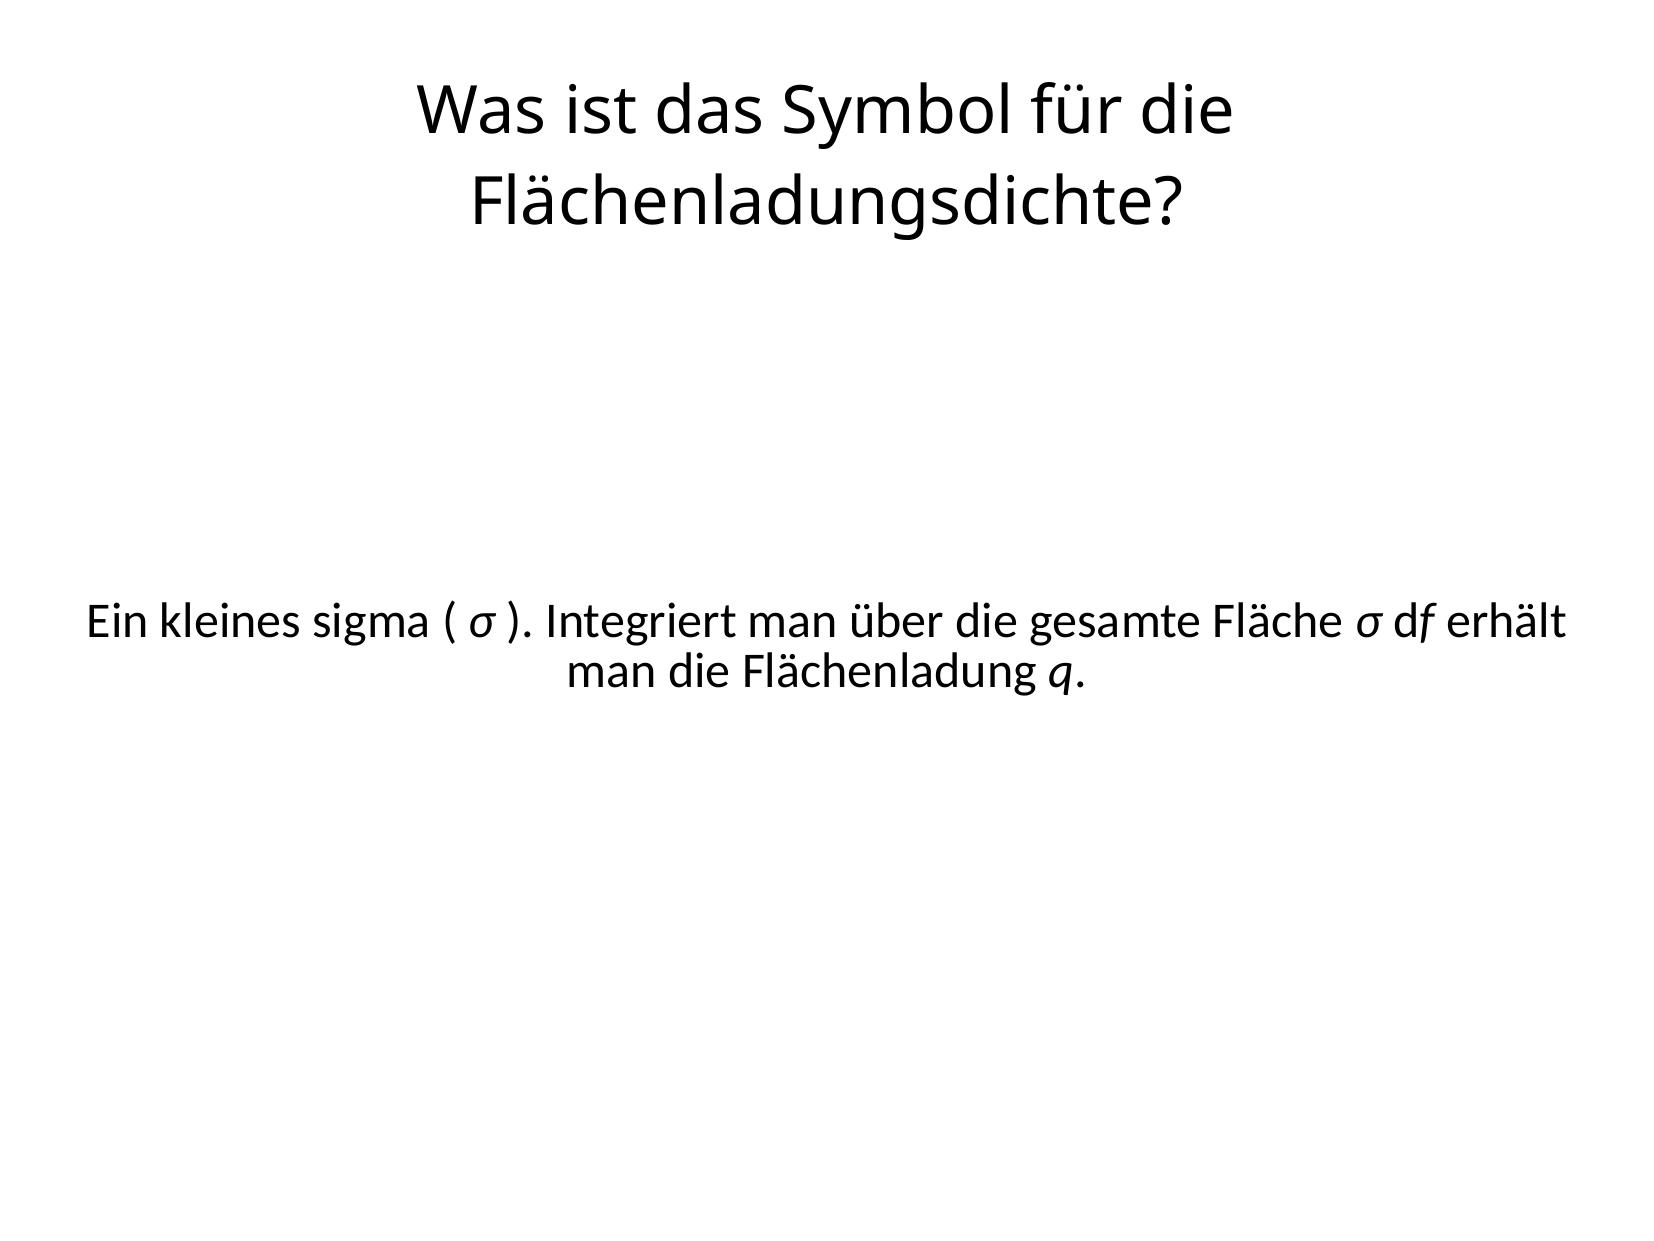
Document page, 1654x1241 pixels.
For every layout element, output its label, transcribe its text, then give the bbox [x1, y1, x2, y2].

title Was ist das Symbol für die Flächenladungsdichte? [82, 49, 1571, 257]
subtitle Ein kleines sigma ( σ ). Integriert man über die gesamte Fläche σ df erhält man die Flächenladung q. [82, 290, 1571, 1010]
